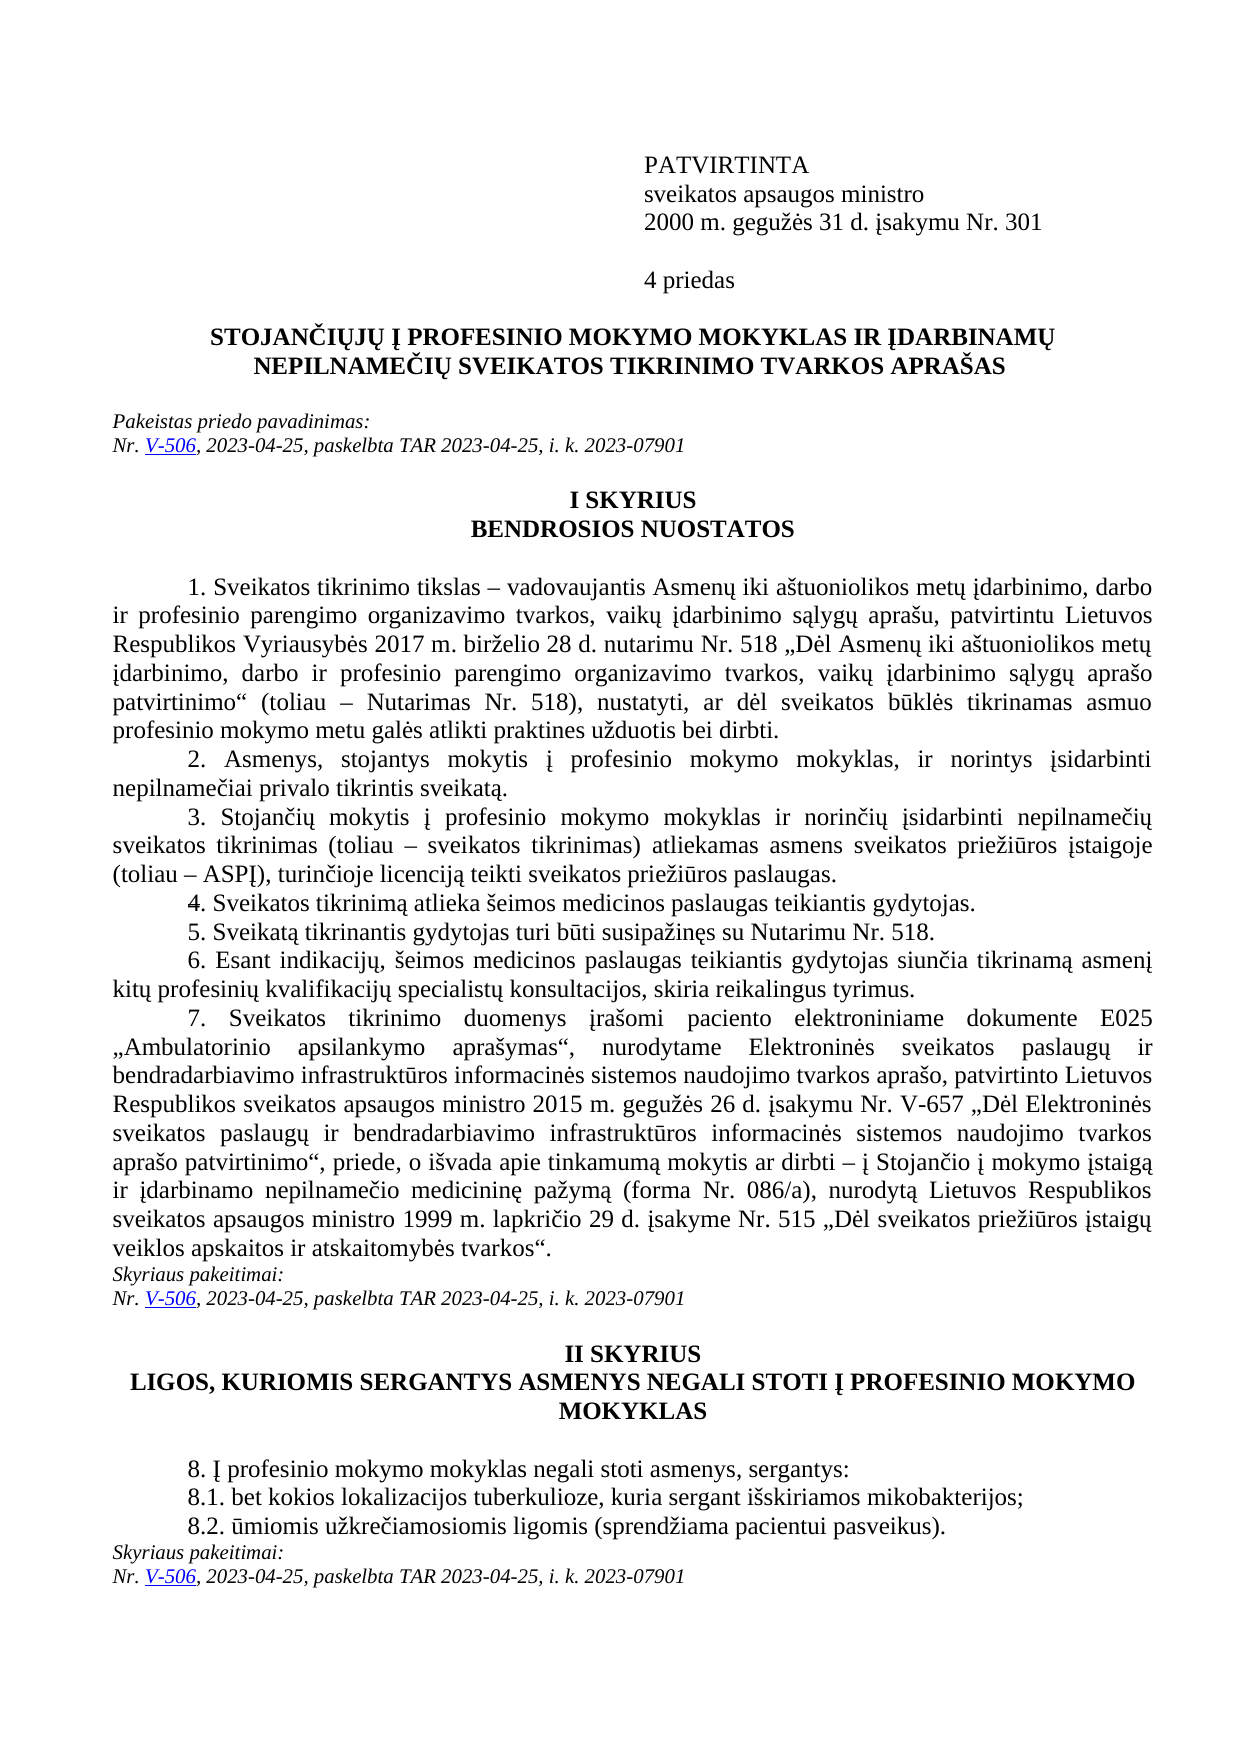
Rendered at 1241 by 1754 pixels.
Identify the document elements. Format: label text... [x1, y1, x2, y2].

text 8. Į profesinio mokymo mokyklas negali stoti asmenys, sergantys: [112, 1454, 1153, 1482]
text LIGOS, KURIOMIS SERGANTYS asmenys negali STOTI Į PROFESINIO MOKYMO MOKYKLAS [112, 1367, 1153, 1425]
text 8.2. ūmiomis užkrečiamosiomis ligomis (sprendžiama pacientui pasveikus). [112, 1511, 1153, 1540]
text BENDROSIOS NUOSTATOS [112, 514, 1153, 543]
text 2. Asmenys, stojantys mokytis į profesinio mokymo mokyklas, ir norintys įsidarbinti nepilnamečiai privalo tikrintis sveikatą. [112, 744, 1153, 802]
text 1. Sveikatos tikrinimo tikslas – vadovaujantis Asmenų iki aštuoniolikos metų įdarbinimo, darbo ir profesinio parengimo organizavimo tvarkos, vaikų įdarbinimo sąlygų aprašu, patvirtintu Lietuvos Respublikos Vyriausybės 2017 m. birželio 28 d. nutarimu Nr. 518 „Dėl Asmenų iki aštuoniolikos metų įdarbinimo, darbo ir profesinio parengimo organizavimo tvarkos, vaikų įdarbinimo sąlygų aprašo patvirtinimo“ (toliau – Nutarimas Nr. 518), nustatyti, ar dėl sveikatos būklės tikrinamas asmuo profesinio mokymo metu galės atlikti praktines užduotis bei dirbti. [112, 572, 1153, 744]
text Pakeistas priedo pavadinimas: [112, 409, 1153, 433]
text Skyriaus pakeitimai: [112, 1540, 1153, 1564]
text 6. Esant indikacijų, šeimos medicinos paslaugas teikiantis gydytojas siunčia tikrinamą asmenį kitų profesinių kvalifikacijų specialistų konsultacijos, skiria reikalingus tyrimus. [112, 946, 1153, 1003]
text II Skyrius [112, 1339, 1153, 1367]
text Nr. V-506, 2023-04-25, paskelbta TAR 2023-04-25, i. k. 2023-07901 [112, 433, 1153, 457]
text 2000 m. gegužės 31 d. įsakymu Nr. 301 [644, 207, 1153, 236]
text 7. Sveikatos tikrinimo duomenys įrašomi paciento elektroniniame dokumente E025 „Ambulatorinio apsilankymo aprašymas“, nurodytame Elektroninės sveikatos paslaugų ir bendradarbiavimo infrastruktūros informacinės sistemos naudojimo tvarkos aprašo, patvirtinto Lietuvos Respublikos sveikatos apsaugos ministro 2015 m. gegužės 26 d. įsakymu Nr. V-657 „Dėl Elektroninės sveikatos paslaugų ir bendradarbiavimo infrastruktūros informacinės sistemos naudojimo tvarkos aprašo patvirtinimo“, priede, o išvada apie tinkamumą mokytis ar dirbti – į Stojančio į mokymo įstaigą ir įdarbinamo nepilnamečio medicininę pažymą (forma Nr. 086/a), nurodytą Lietuvos Respublikos sveikatos apsaugos ministro 1999 m. lapkričio 29 d. įsakyme Nr. 515 „Dėl sveikatos priežiūros įstaigų veiklos apskaitos ir atskaitomybės tvarkos“. [112, 1003, 1153, 1262]
text I SKYRIUS [112, 486, 1153, 514]
text Nr. V-506, 2023-04-25, paskelbta TAR 2023-04-25, i. k. 2023-07901 [112, 1286, 1153, 1310]
text 8.1. bet kokios lokalizacijos tuberkulioze, kuria sergant išskiriamos mikobakterijos; [112, 1482, 1153, 1511]
text 5. Sveikatą tikrinantis gydytojas turi būti susipažinęs su Nutarimu Nr. 518. [112, 917, 1153, 946]
text sveikatos apsaugos ministro [644, 179, 1153, 207]
text 4. Sveikatos tikrinimą atlieka šeimos medicinos paslaugas teikiantis gydytojas. [112, 888, 1153, 917]
text Skyriaus pakeitimai: [112, 1262, 1153, 1286]
text STOJANČIŲJŲ Į PROFESINIO MOKYMO MOKYKLAS IR ĮDARBINAMŲ NEPILNAMEČIŲ SVEIKATOS TIKRINIMO TVARKOS APRAŠAS [112, 322, 1153, 380]
text 3. Stojančių mokytis į profesinio mokymo mokyklas ir norinčių įsidarbinti nepilnamečių sveikatos tikrinimas (toliau – sveikatos tikrinimas) atliekamas asmens sveikatos priežiūros įstaigoje (toliau – ASPĮ), turinčioje licenciją teikti sveikatos priežiūros paslaugas. [112, 802, 1153, 888]
text 4 priedas [644, 265, 1153, 294]
text Nr. V-506, 2023-04-25, paskelbta TAR 2023-04-25, i. k. 2023-07901 [112, 1564, 1153, 1588]
text PATVIRTINTA [644, 150, 1153, 179]
